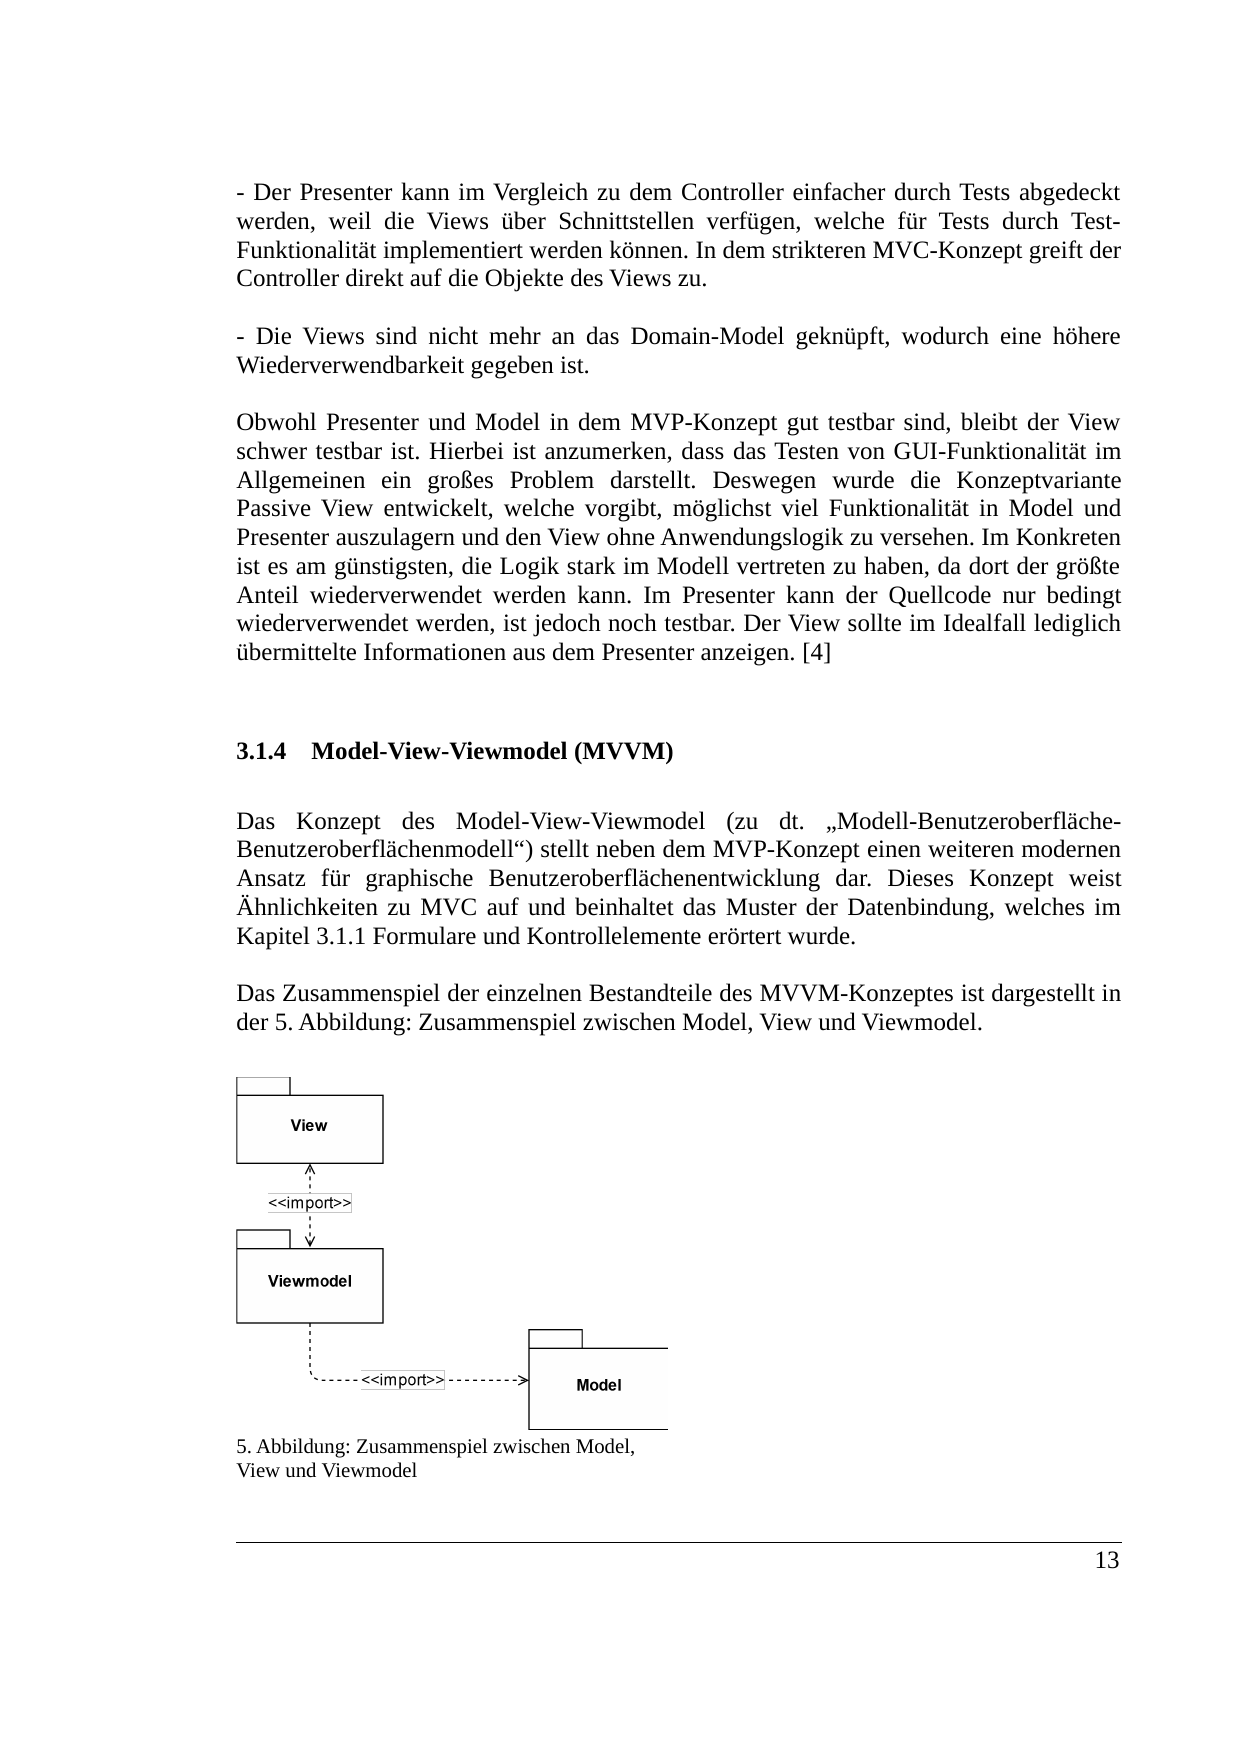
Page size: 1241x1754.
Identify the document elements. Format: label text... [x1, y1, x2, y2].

text 5. Abbildung: Zusammenspiel zwischen Model, View und Viewmodel [236, 1430, 668, 1482]
text Das Zusammenspiel der einzelnen Bestandteile des MVVM-Konzeptes ist dargestellt in der 5. Abbildung: Zusammenspiel zwischen Model, View und Viewmodel. [236, 978, 1122, 1036]
picture [236, 1077, 668, 1430]
text Obwohl Presenter und Model in dem MVP-Konzept gut testbar sind, bleibt der View schwer testbar ist. Hierbei ist anzumerken, dass das Testen von GUI-Funktionalität im Allgemeinen ein großes Problem darstellt. Deswegen wurde die Konzeptvariante Passive View entwickelt, welche vorgibt, möglichst viel Funktionalität in Model und Presenter auszulagern und den View ohne Anwendungslogik zu versehen. Im Konkreten ist es am günstigsten, die Logik stark im Modell vertreten zu haben, da dort der größte Anteil wiederverwendet werden kann. Im Presenter kann der Quellcode nur bedingt wiederverwendet werden, ist jedoch noch testbar. Der View sollte im Idealfall lediglich übermittelte Informationen aus dem Presenter anzeigen. [4] [236, 407, 1122, 666]
text Das Konzept des Model-View-Viewmodel (zu dt. „Modell-Benutzeroberfläche-Benutzeroberflächenmodell“) stellt neben dem MVP-Konzept einen weiteren modernen Ansatz für graphische Benutzeroberflächenentwicklung dar. Dieses Konzept weist Ähnlichkeiten zu MVC auf und beinhaltet das Muster der Datenbindung, welches im Kapitel 3.1.1 Formulare und Kontrollelemente erörtert wurde. [236, 806, 1122, 949]
text - Der Presenter kann im Vergleich zu dem Controller einfacher durch Tests abgedeckt werden, weil die Views über Schnittstellen verfügen, welche für Tests durch Test-Funktionalität implementiert werden können. In dem strikteren MVC-Konzept greift der Controller direkt auf die Objekte des Views zu. [236, 177, 1122, 292]
text - Die Views sind nicht mehr an das Domain-Model geknüpft, wodurch eine höhere Wiederverwendbarkeit gegeben ist. [236, 321, 1122, 378]
subtitle Model-View-Viewmodel (MVVM) [236, 736, 1122, 764]
